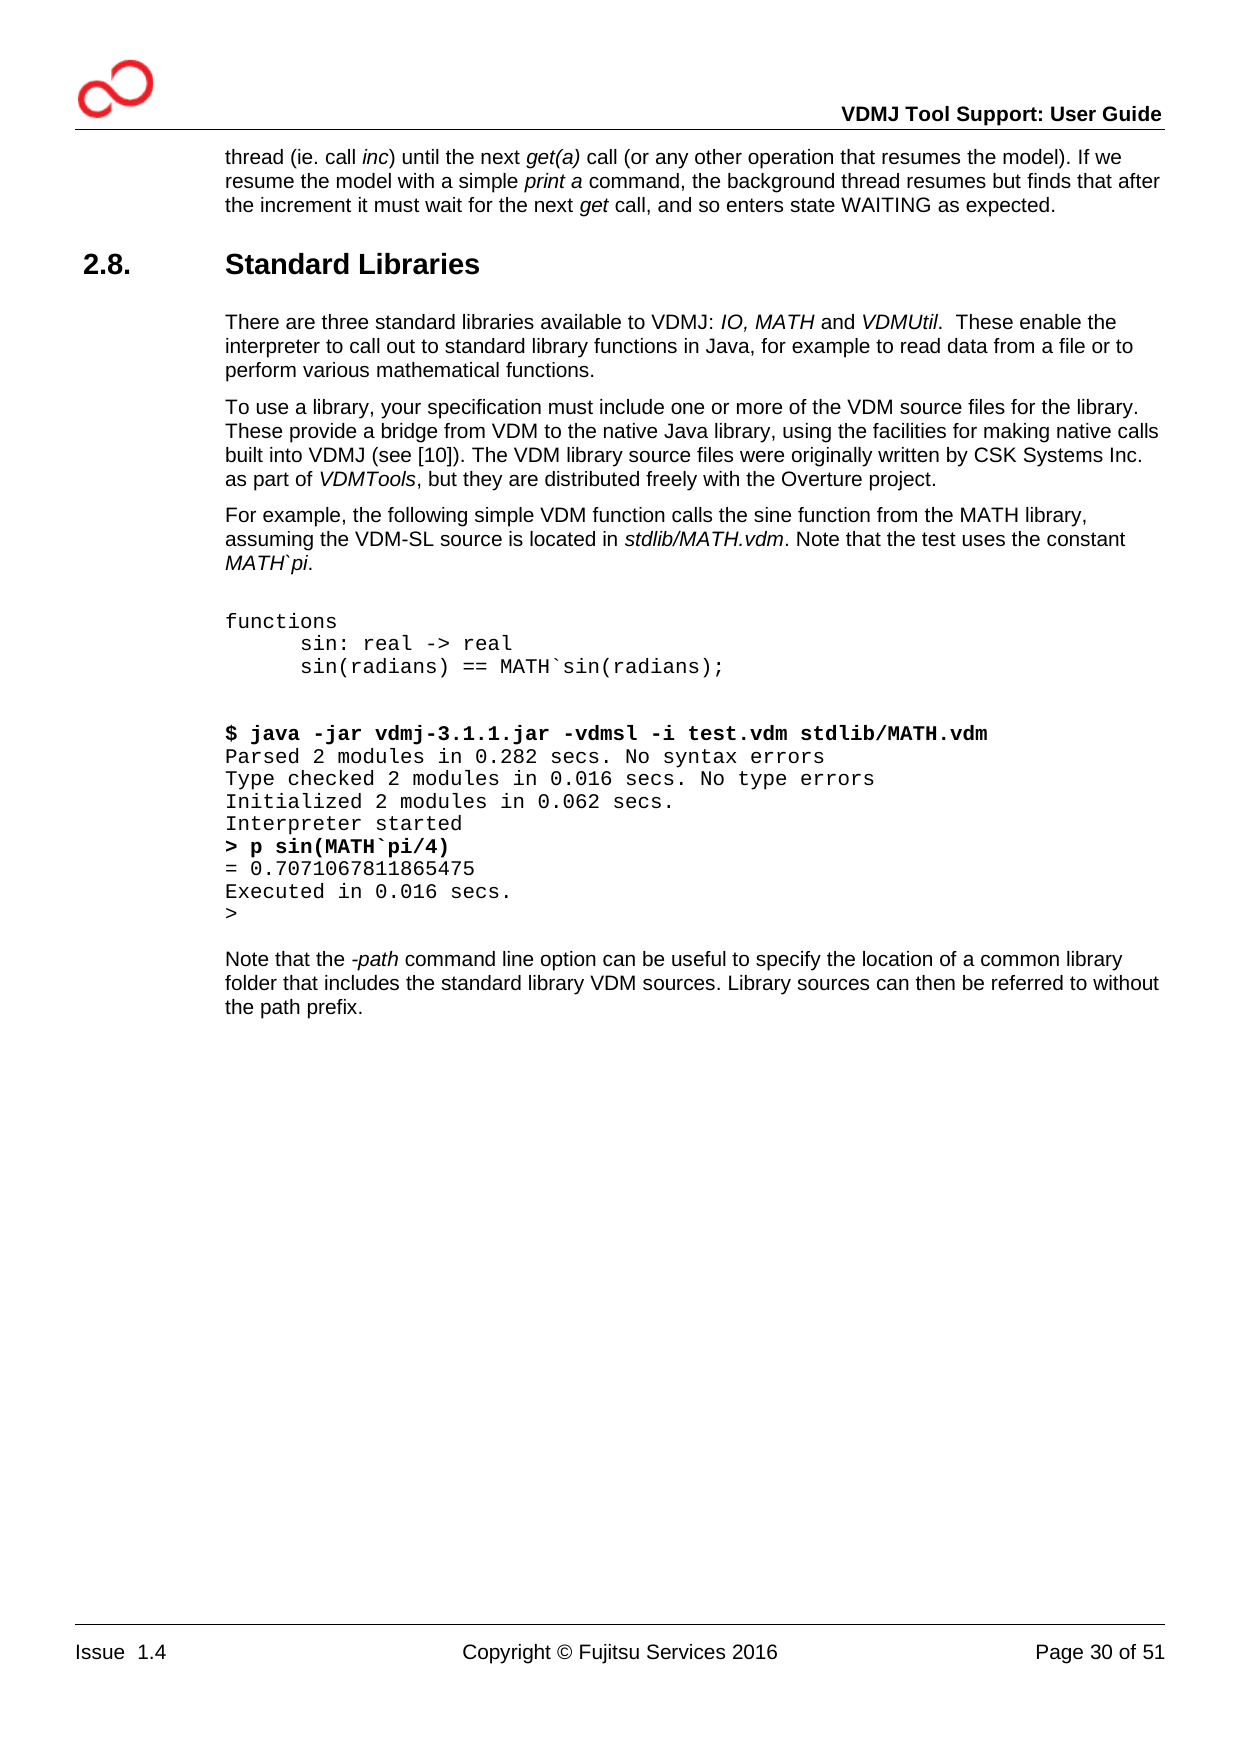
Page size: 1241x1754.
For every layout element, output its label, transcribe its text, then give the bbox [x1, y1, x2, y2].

text For example, the following simple VDM function calls the sine function from the MATH library, assuming the VDM-SL source is located in stdlib/MATH.vdm. Note that the test uses the constant MATH`pi. [225, 503, 1165, 575]
text > p sin(MATH`pi/4) [225, 835, 1165, 858]
text There are three standard libraries available to VDMJ: IO, MATH and VDMUtil. These enable the interpreter to call out to standard library functions in Java, for example to read data from a file or to perform various mathematical functions. [225, 311, 1165, 382]
text > [225, 903, 1165, 925]
text sin: real -> real [225, 633, 1165, 655]
text Type checked 2 modules in 0.016 secs. No type errors [225, 768, 1165, 790]
text Initialized 2 modules in 0.062 secs. [225, 790, 1165, 813]
text sin(radians) == MATH`sin(radians); [225, 655, 1165, 678]
text Parsed 2 modules in 0.282 secs. No syntax errors [225, 745, 1165, 768]
text thread (ie. call inc) until the next get(a) call (or any other operation that resumes the model). If we resume the model with a simple print a command, the background thread resumes but finds that after the increment it must wait for the next get call, and so enters state WAITING as expected. [225, 145, 1165, 217]
text Note that the -path command line option can be useful to specify the location of a common library folder that includes the standard library VDM sources. Library sources can then be referred to without the path prefix. [225, 948, 1165, 1019]
text $ java -jar vdmj-3.1.1.jar -vdmsl -i test.vdm stdlib/MATH.vdm [225, 723, 1165, 745]
picture [78, 52, 153, 128]
text = 0.7071067811865475 [225, 858, 1165, 880]
text Executed in 0.016 secs. [225, 880, 1165, 903]
text Interpreter started [225, 813, 1165, 835]
text To use a library, your specification must include one or more of the VDM source files for the library. These provide a bridge from VDM to the native Java library, using the facilities for making native calls built into VDMJ (see [10]). The VDM library source files were originally written by CSK Systems Inc. as part of VDMTools, but they are distributed freely with the Overture project. [225, 395, 1165, 491]
text functions [225, 610, 1165, 633]
subtitle Standard Libraries [75, 247, 1165, 281]
